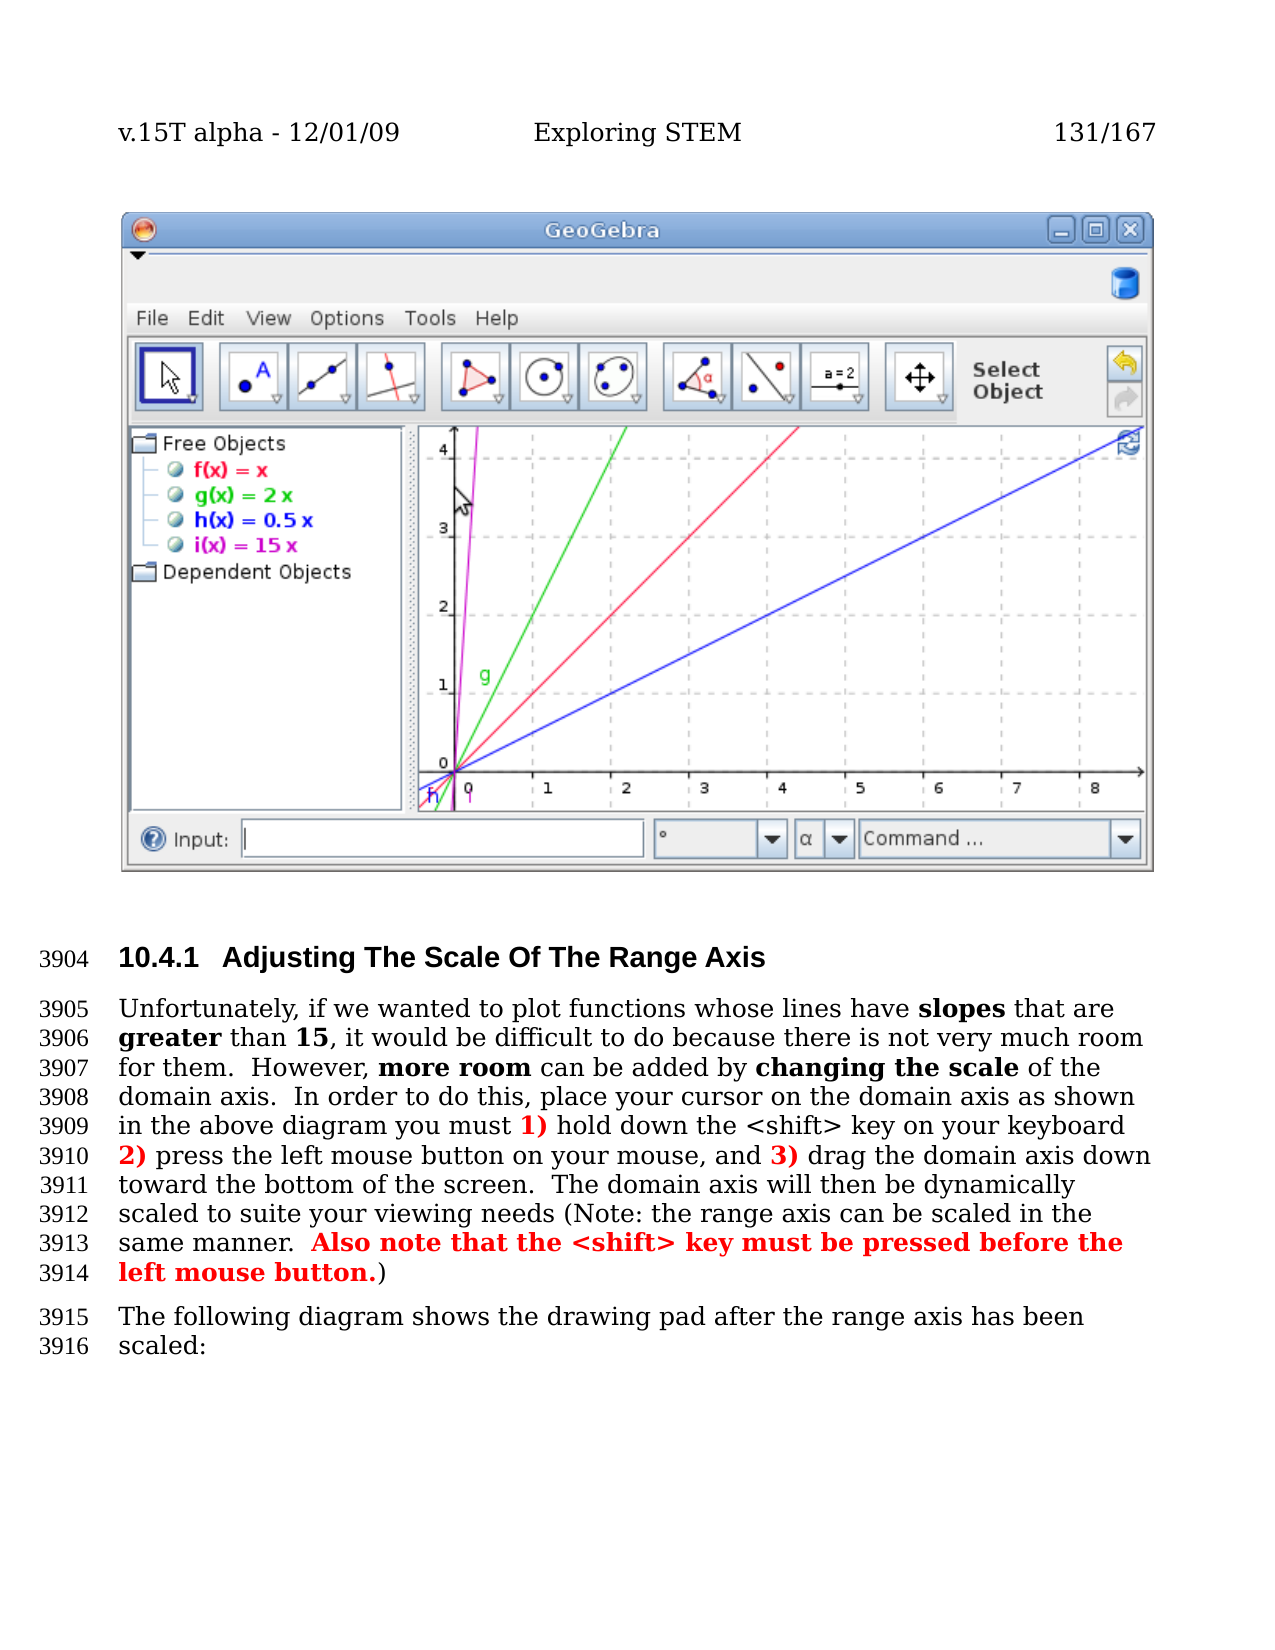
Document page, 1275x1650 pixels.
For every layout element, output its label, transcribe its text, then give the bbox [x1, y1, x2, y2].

picture [121, 212, 1154, 872]
subtitle Adjusting The Scale Of The Range Axis [118, 939, 1157, 973]
text The following diagram shows the drawing pad after the range axis has been scaled: [118, 1302, 1157, 1361]
text Unfortunately, if we wanted to plot functions whose lines have slopes that are greater than 15, it would be difficult to do because there is not very much room for them. However, more room can be added by changing the scale of the domain axis. In order to do this, place your cursor on the domain axis as shown in the above diagram you must 1) hold down the <shift> key on your keyboard 2) press the left mouse button on your mouse, and 3) drag the domain axis down toward the bottom of the screen. The domain axis will then be dynamically scaled to suite your viewing needs (Note: the range axis can be scaled in the same manner. Also note that the <shift> key must be pressed before the left mouse button.) [118, 994, 1157, 1287]
